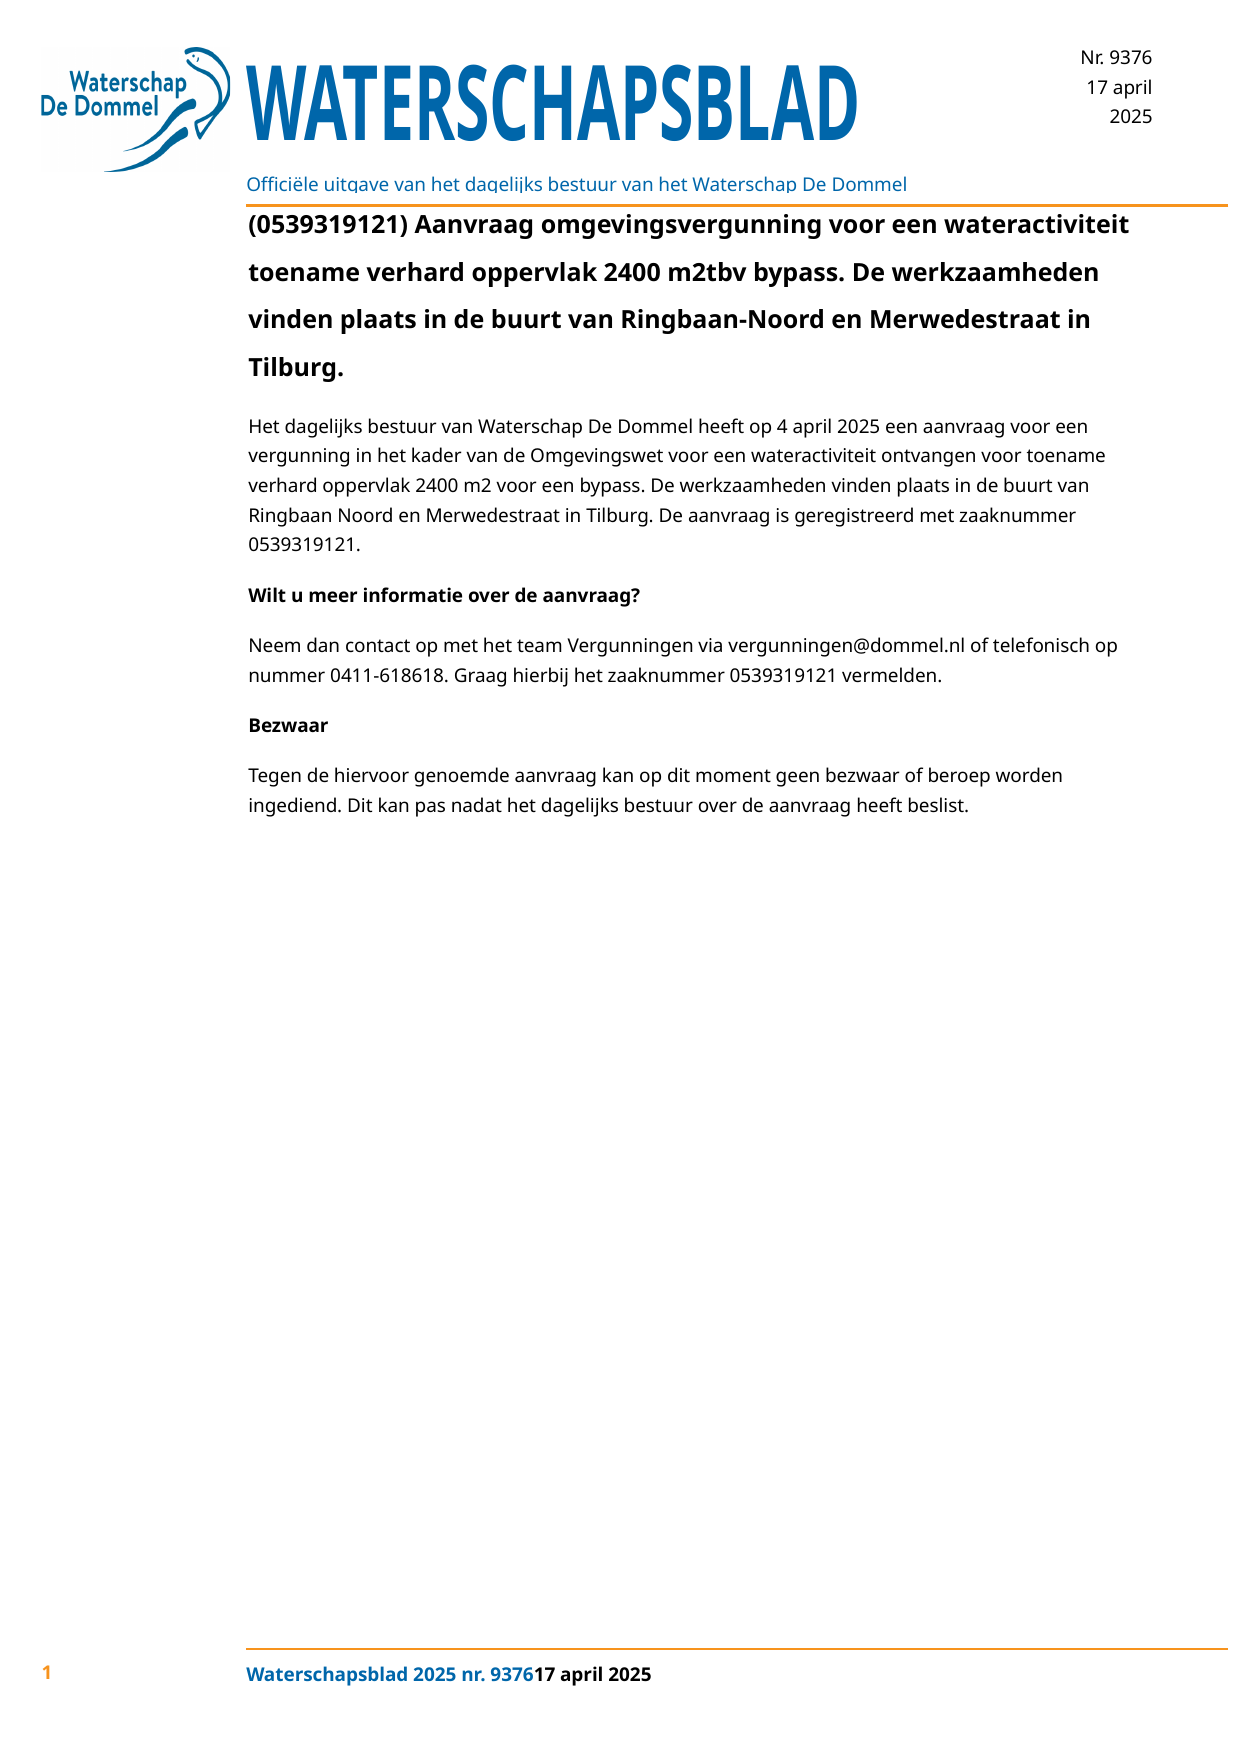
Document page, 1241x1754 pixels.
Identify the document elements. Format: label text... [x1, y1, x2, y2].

text Het dagelijks bestuur van Waterschap De Dommel heeft op 4 april 2025 een aanvraag voor een vergunning in het kader van de Omgevingswet voor een wateractiviteit ontvangen voor toename verhard oppervlak 2400 m2 voor een bypass. De werkzaamheden vinden plaats in de buurt van Ringbaan Noord en Merwedestraat in Tilburg. De aanvraag is geregistreerd met zaaknummer 0539319121. [248, 413, 1152, 557]
picture [204, 47, 231, 76]
text Bezwaar [248, 712, 1152, 738]
text (0539319121) Aanvraag omgevingsvergunning voor een wateractiviteit toename verhard oppervlak 2400 m2tbv bypass. De werkzaamheden vinden plaats in de buurt van Ringbaan-Noord en Merwedestraat in Tilburg. [248, 207, 1152, 384]
picture [45, 99, 51, 111]
text Wilt u meer informatie over de aanvraag? [248, 582, 1152, 608]
picture [41, 47, 231, 172]
text Tegen de hiervoor genoemde aanvraag kan op dit moment geen bezwaar of beroep worden ingediend. Dit kan pas nadat het dagelijks bestuur over de aanvraag heeft beslist. [248, 763, 1152, 818]
picture [198, 118, 210, 131]
text Neem dan contact op met het team Vergunningen via vergunningen@dommel.nl of telefonisch op nummer 0411-618618. Graag hierbij het zaaknummer 0539319121 vermelden. [248, 632, 1152, 688]
